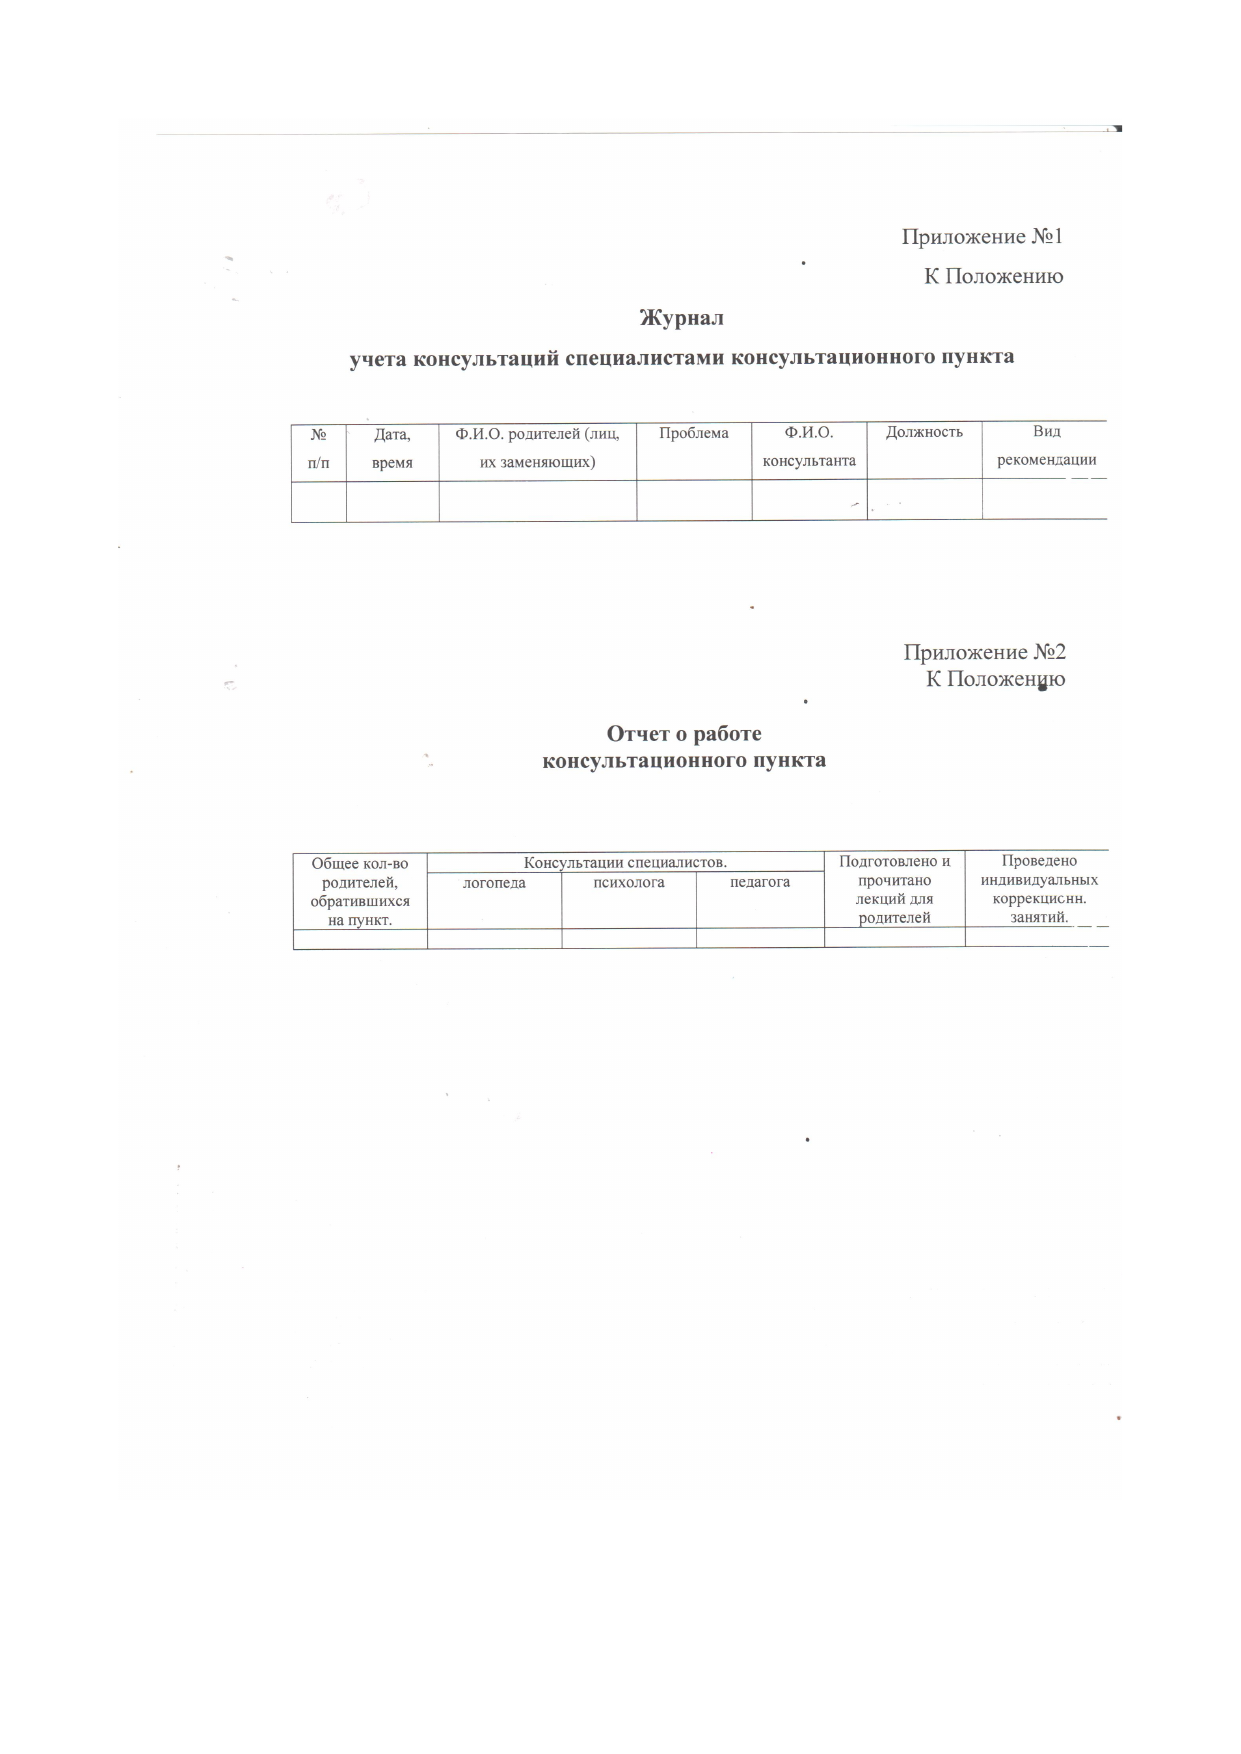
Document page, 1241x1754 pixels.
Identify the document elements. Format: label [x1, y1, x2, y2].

picture [118, 118, 1123, 1500]
